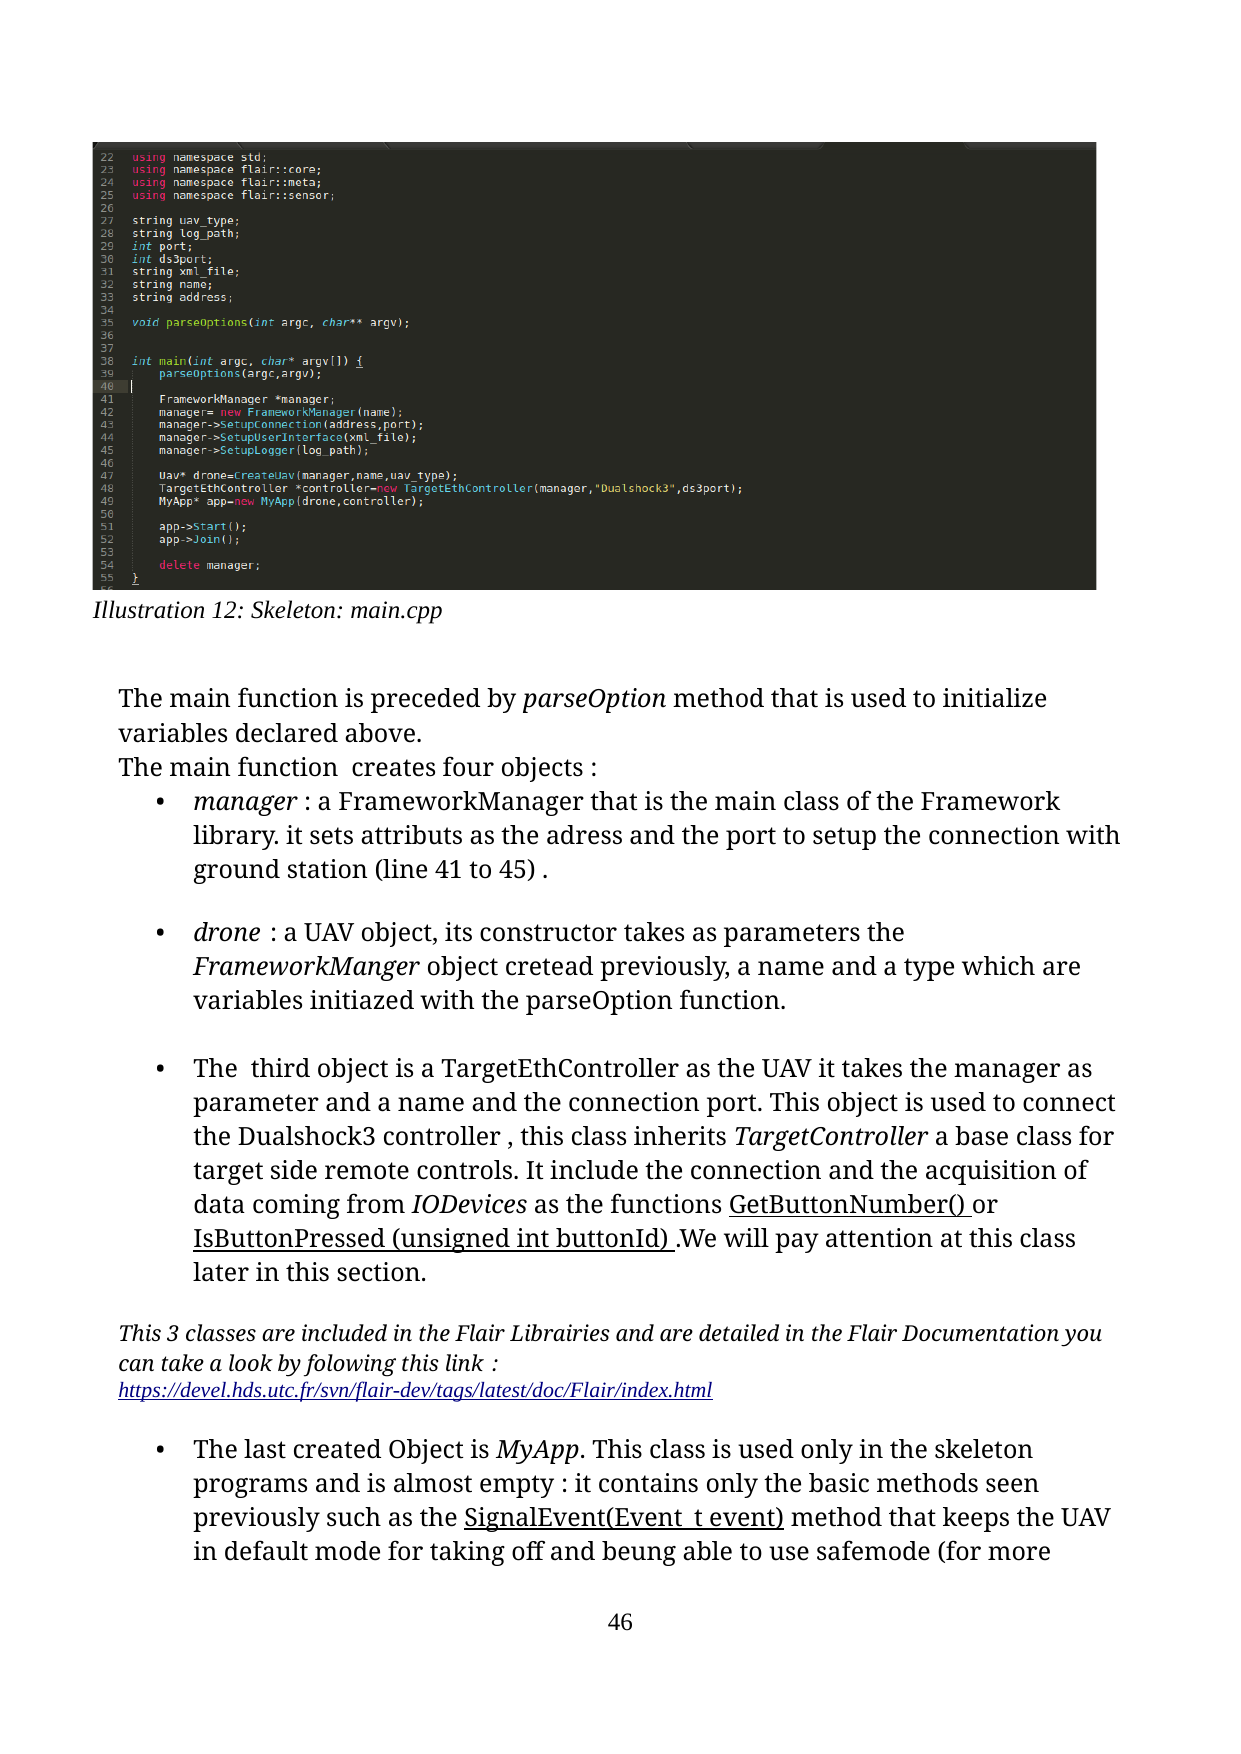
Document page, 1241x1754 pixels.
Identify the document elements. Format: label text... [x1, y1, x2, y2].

list The third object is a TargetEthController as the UAV it takes the manager as parameter and a name and the connection port. This object is used to connect the Dualshock3 controller , this class inherits TargetController a base class for target side remote controls. It include the connection and the acquisition of data coming from IODevices as the functions GetButtonNumber() or IsButtonPressed (unsigned int buttonId) .We will pay attention at this class later in this section. [156, 1051, 1122, 1289]
text This 3 classes are included in the Flair Librairies and are detailed in the Flair Documentation you can take a look by folowing this link : [118, 1318, 1122, 1377]
picture [92, 142, 402, 590]
text Illustration 12: Skeleton: main.cpp [93, 590, 1200, 624]
text The main function creates four objects : [118, 749, 1122, 783]
list drone : a UAV object, its constructor takes as parameters the FrameworkManger object cretead previously, a name and a type which are variables initiazed with the parseOption function. [156, 914, 1122, 1016]
text https://devel.hds.utc.fr/svn/flair-dev/tags/latest/doc/Flair/index.html [118, 1377, 1122, 1402]
list manager : a FrameworkManager that is the main class of the Framework library. it sets attributs as the adress and the port to setup the connection with ground station (line 41 to 45) . [156, 783, 1122, 886]
list The last created Object is MyApp. This class is used only in the skeleton programs and is almost empty : it contains only the basic methods seen previously such as the SignalEvent(Event_t event) method that keeps the UAV in default mode for taking off and beung able to use safemode (for more [156, 1431, 1122, 1567]
text The main function is preceded by parseOption method that is used to initialize variables declared above. [118, 681, 1122, 749]
